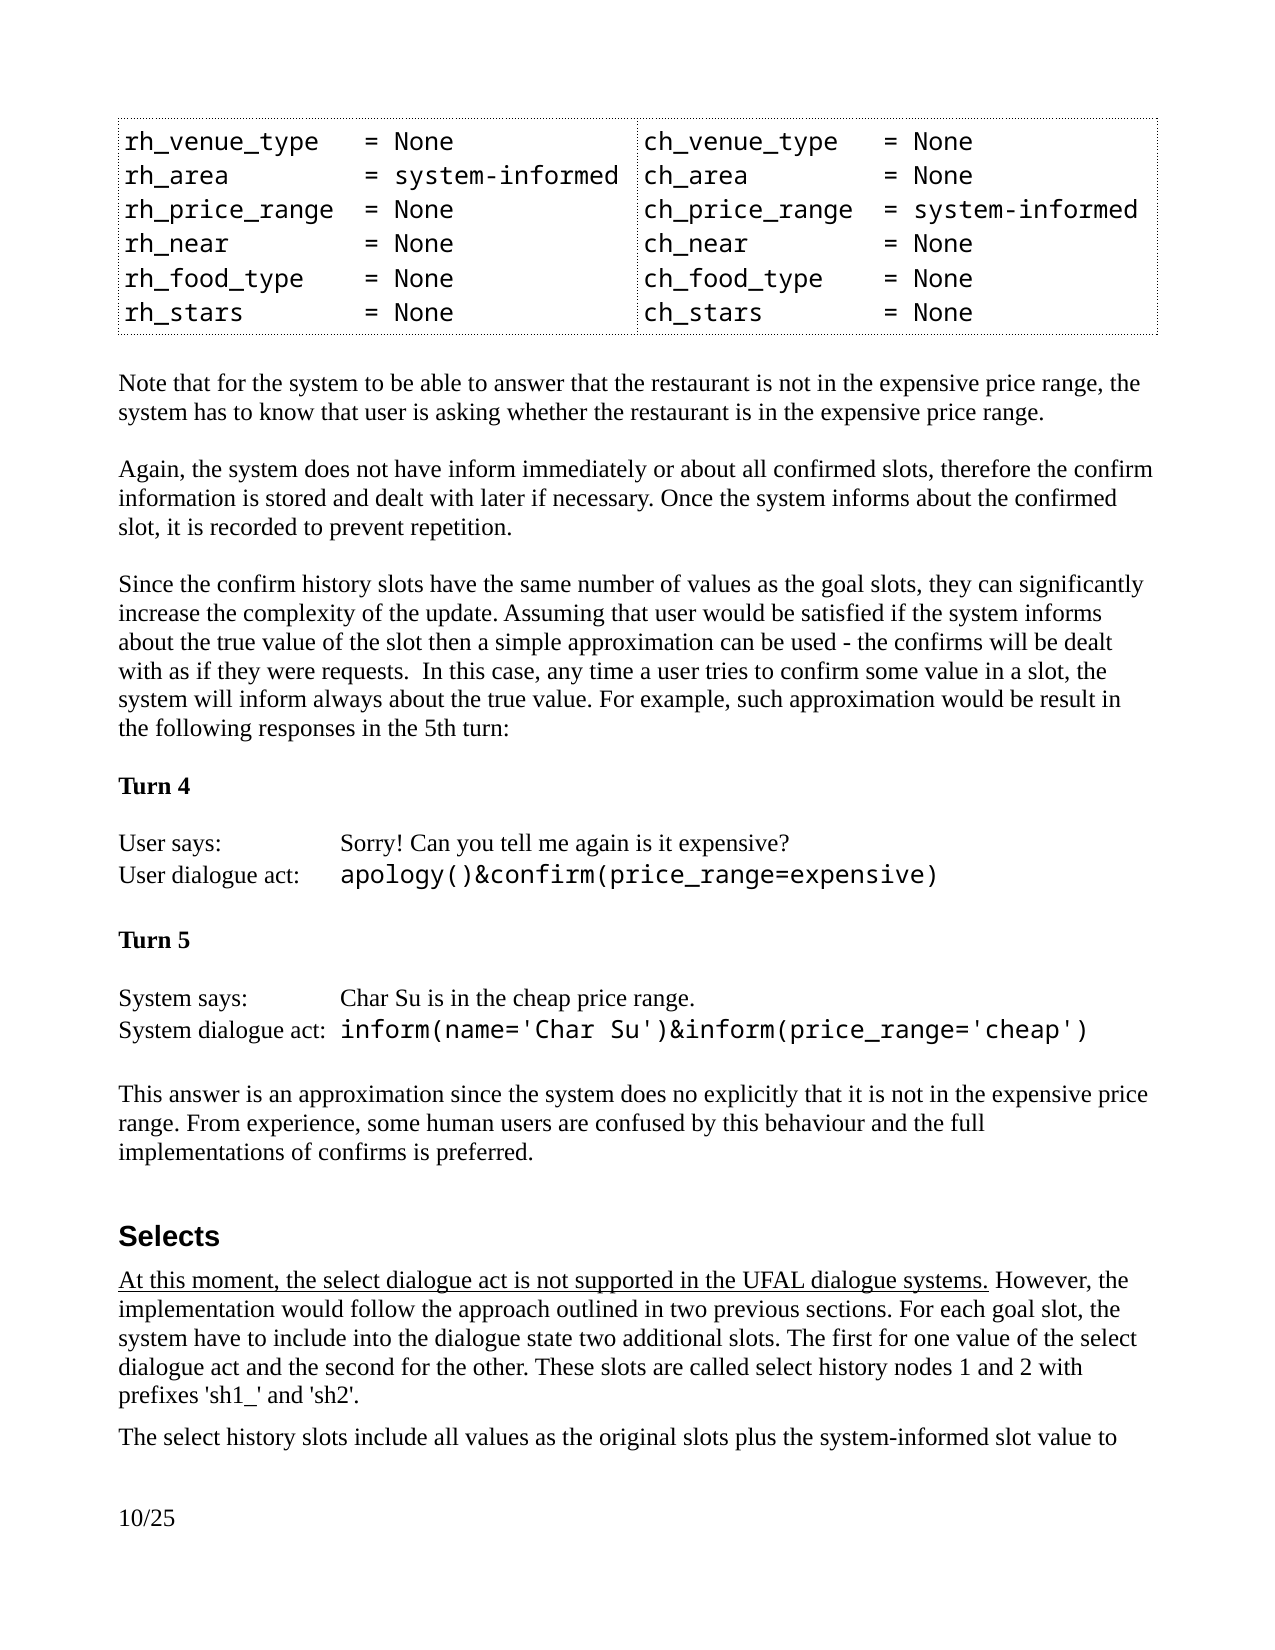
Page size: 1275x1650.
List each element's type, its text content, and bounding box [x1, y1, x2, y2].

text Since the confirm history slots have the same number of values as the goal slots, they can significantly increase the complexity of the update. Assuming that user would be satisfied if the system informs about the true value of the slot then a simple approximation can be used - the confirms will be dealt with as if they were requests. In this case, any time a user tries to confirm some value in a slot, the system will inform always about the true value. For example, such approximation would be result in the following responses in the 5th turn: [118, 569, 1157, 742]
text At this moment, the select dialogue act is not supported in the UFAL dialogue systems. However, the implementation would follow the approach outlined in two previous sections. For each goal slot, the system have to include into the dialogue state two additional slots. The first for one value of the select dialogue act and the second for the other. These slots are called select history nodes 1 and 2 with prefixes 'sh1_' and 'sh2'. [118, 1266, 1157, 1409]
text Again, the system does not have inform immediately or about all confirmed slots, therefore the confirm information is stored and dealt with later if necessary. Once the system informs about the confirmed slot, it is recorded to prevent repetition. [118, 454, 1157, 541]
text The select history slots include all values as the original slots plus the system-informed slot value to [118, 1422, 1157, 1451]
text User says: Sorry! Can you tell me again is it expensive? [118, 828, 1157, 857]
table_header ch_venue_type = None ch_area = None ch_price_range = system-informed ch_near = None ch_food_type = None ch_stars = None [638, 118, 1157, 334]
table_header rh_venue_type = None rh_area = system-informed rh_price_range = None rh_near = None rh_food_type = None rh_stars = None [118, 118, 637, 334]
text System says: Char Su is in the cheap price range. [118, 983, 1157, 1011]
text Note that for the system to be able to answer that the restaurant is not in the expensive price range, the system has to know that user is asking whether the restaurant is in the expensive price range. [118, 368, 1157, 426]
text Turn 4 [118, 771, 1157, 799]
text User dialogue act: apology()&confirm(price_range=expensive) [118, 857, 1157, 891]
text Turn 5 [118, 925, 1157, 954]
text This answer is an approximation since the system does no explicitly that it is not in the expensive price range. From experience, some human users are confused by this behaviour and the full implementations of confirms is preferred. [118, 1079, 1157, 1166]
text System dialogue act: inform(name='Char Su')&inform(price_range='cheap') [118, 1011, 1157, 1045]
subtitle Selects [118, 1219, 1157, 1253]
